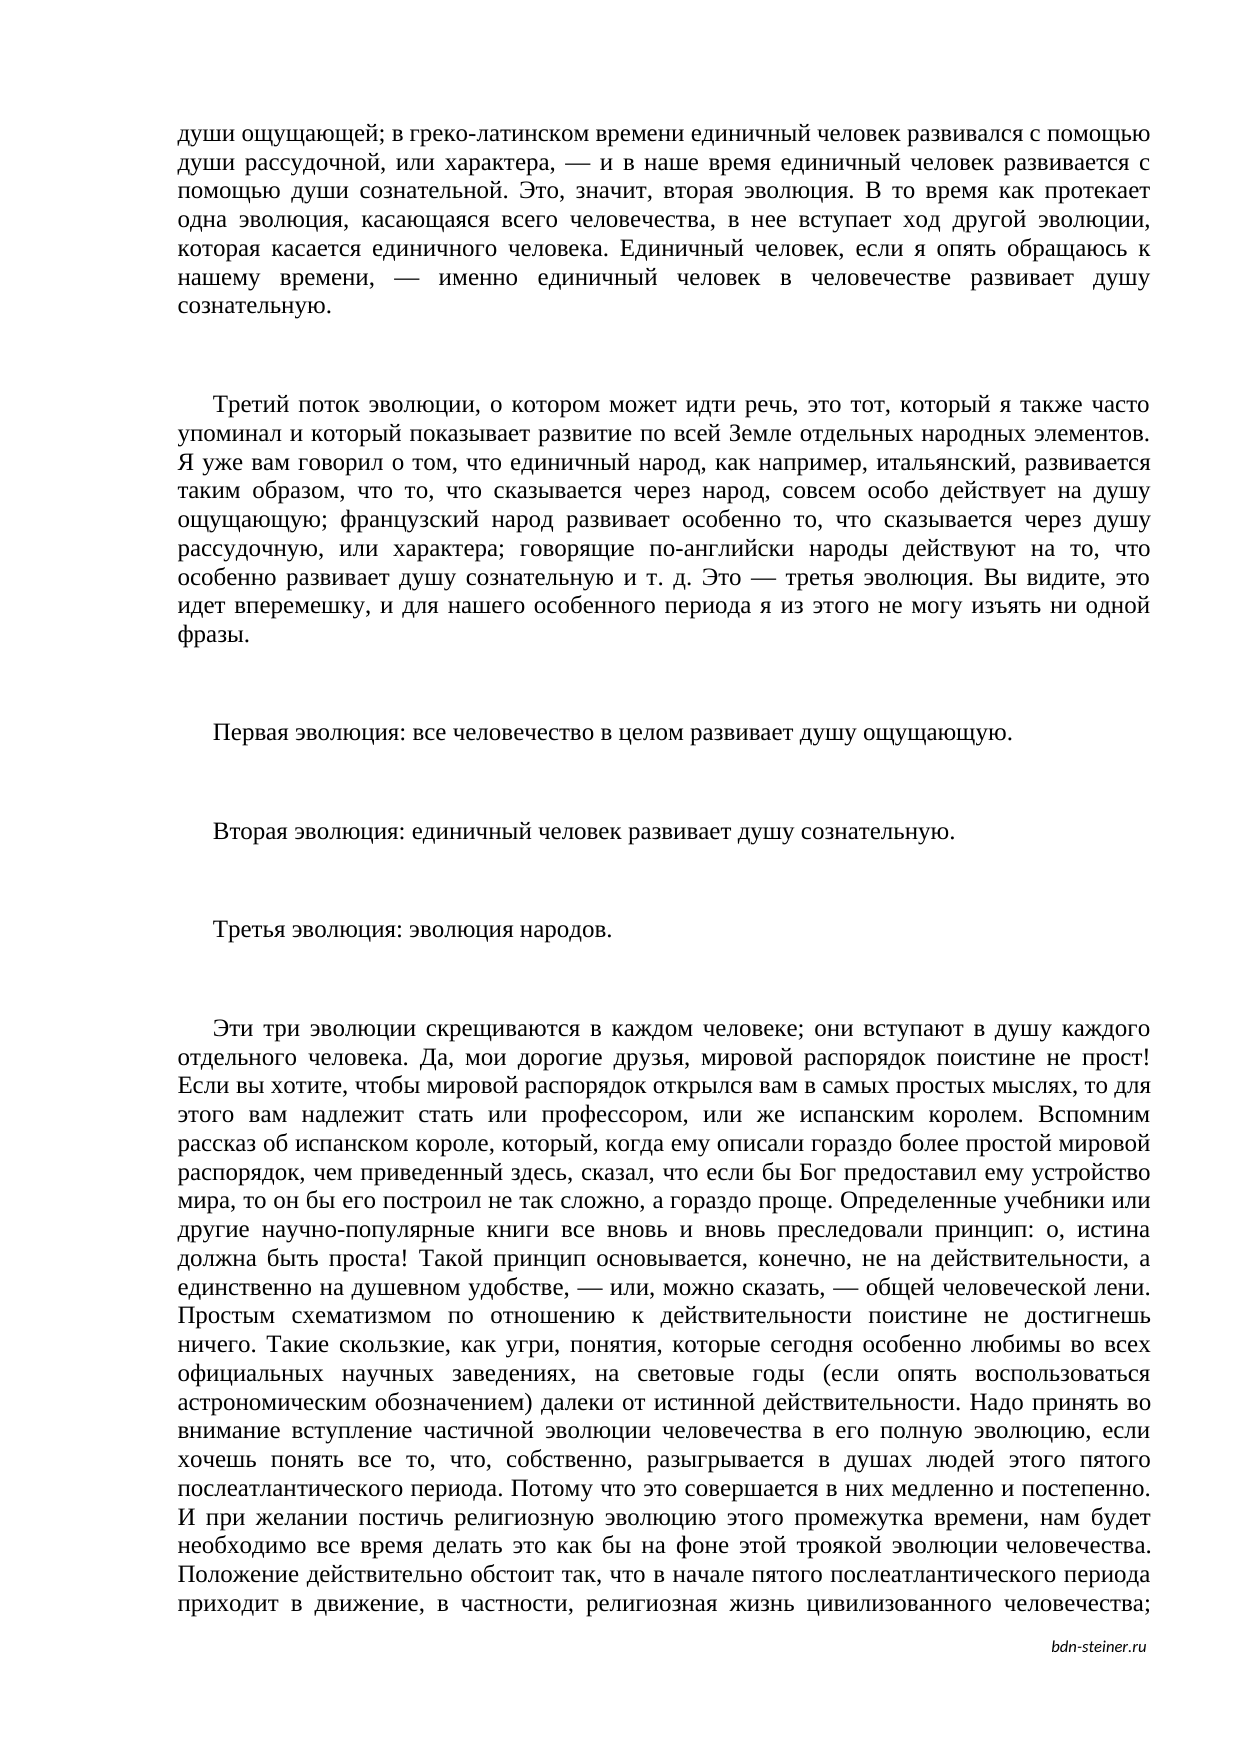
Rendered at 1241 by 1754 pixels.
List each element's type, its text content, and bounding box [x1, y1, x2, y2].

text Третий поток эволюции, о котором может идти речь, это тот, который я также часто упоминал и который показывает развитие по всей Земле отдельных народных элементов. Я уже вам говорил о том, что единичный народ, как например, итальянский, развивается таким образом, что то, что сказывается через народ, совсем особо действует на душу ощущающую; французский народ развивает особенно то, что сказывается через душу рассудочную, или характера; говорящие по-английски народы действуют на то, что особенно развивает душу сознательную и т. д. Это — третья эволюция. Вы видите, это идет вперемешку, и для нашего особенного периода я из этого не могу изъять ни одной фразы. [177, 389, 1152, 648]
text Эти три эволюции скрещиваются в каждом человеке; они вступают в душу каждого отдельного человека. Да, мои дорогие друзья, мировой распорядок поистине не прост! Если вы хотите, чтобы мировой распорядок открылся вам в самых простых мыслях, то для этого вам надлежит стать или профессором, или же испанским королем. Вспомним рассказ об испанском короле, который, когда ему описали гораздо более простой мировой распорядок, чем приведенный здесь, сказал, что если бы Бог предоставил ему устройство мира, то он бы его построил не так сложно, а гораздо проще. Определенные учебники или другие научно-популярные книги все вновь и вновь преследовали принцип: о, истина должна быть проста! Такой принцип основывается, конечно, не на действительности, а единственно на душевном удобстве, — или, можно сказать, — общей человеческой лени. Простым схематизмом по отношению к действительности поистине не достигнешь ничего. Такие скользкие, как угри, понятия, которые сегодня особенно любимы во всех официальных научных заведениях, на световые годы (если опять воспользоваться астрономическим обозначением) далеки от истинной действительности. Надо принять во внимание вступление частичной эволюции человечества в его полную эволюцию, если хочешь понять все то, что, собственно, разыгрывается в душах людей этого пятого послеатлантического периода. Потому что это совершается в них медленно и постепенно. И при желании постичь религиозную эволюцию этого промежутка времени, нам будет необходимо все время делать это как бы на фоне этой троякой эволюции человечества. Положение действительно обстоит так, что в начале пятого послеатлантического периода приходит в движение, в частности, религиозная жизнь цивилизованного человечества; [177, 1013, 1152, 1617]
text души ощущающей; в греко-латинском времени единичный человек развивался с помощью души рассудочной, или характера, — и в наше время единичный человек развивается с помощью души сознательной. Это, значит, вторая эволюция. В то время как протекает одна эволюция, касающаяся всего человечества, в нее вступает ход другой эволюции, которая касается единичного человека. Единичный человек, если я опять обращаюсь к нашему времени, — именно единичный человек в человечестве развивает душу сознательную. [177, 118, 1152, 319]
text Первая эволюция: все человечество в целом развивает душу ощущающую. [177, 717, 1152, 746]
text Третья эволюция: эволюция народов. [177, 914, 1152, 943]
text Вторая эволюция: единичный человек развивает душу сознательную. [177, 816, 1152, 845]
